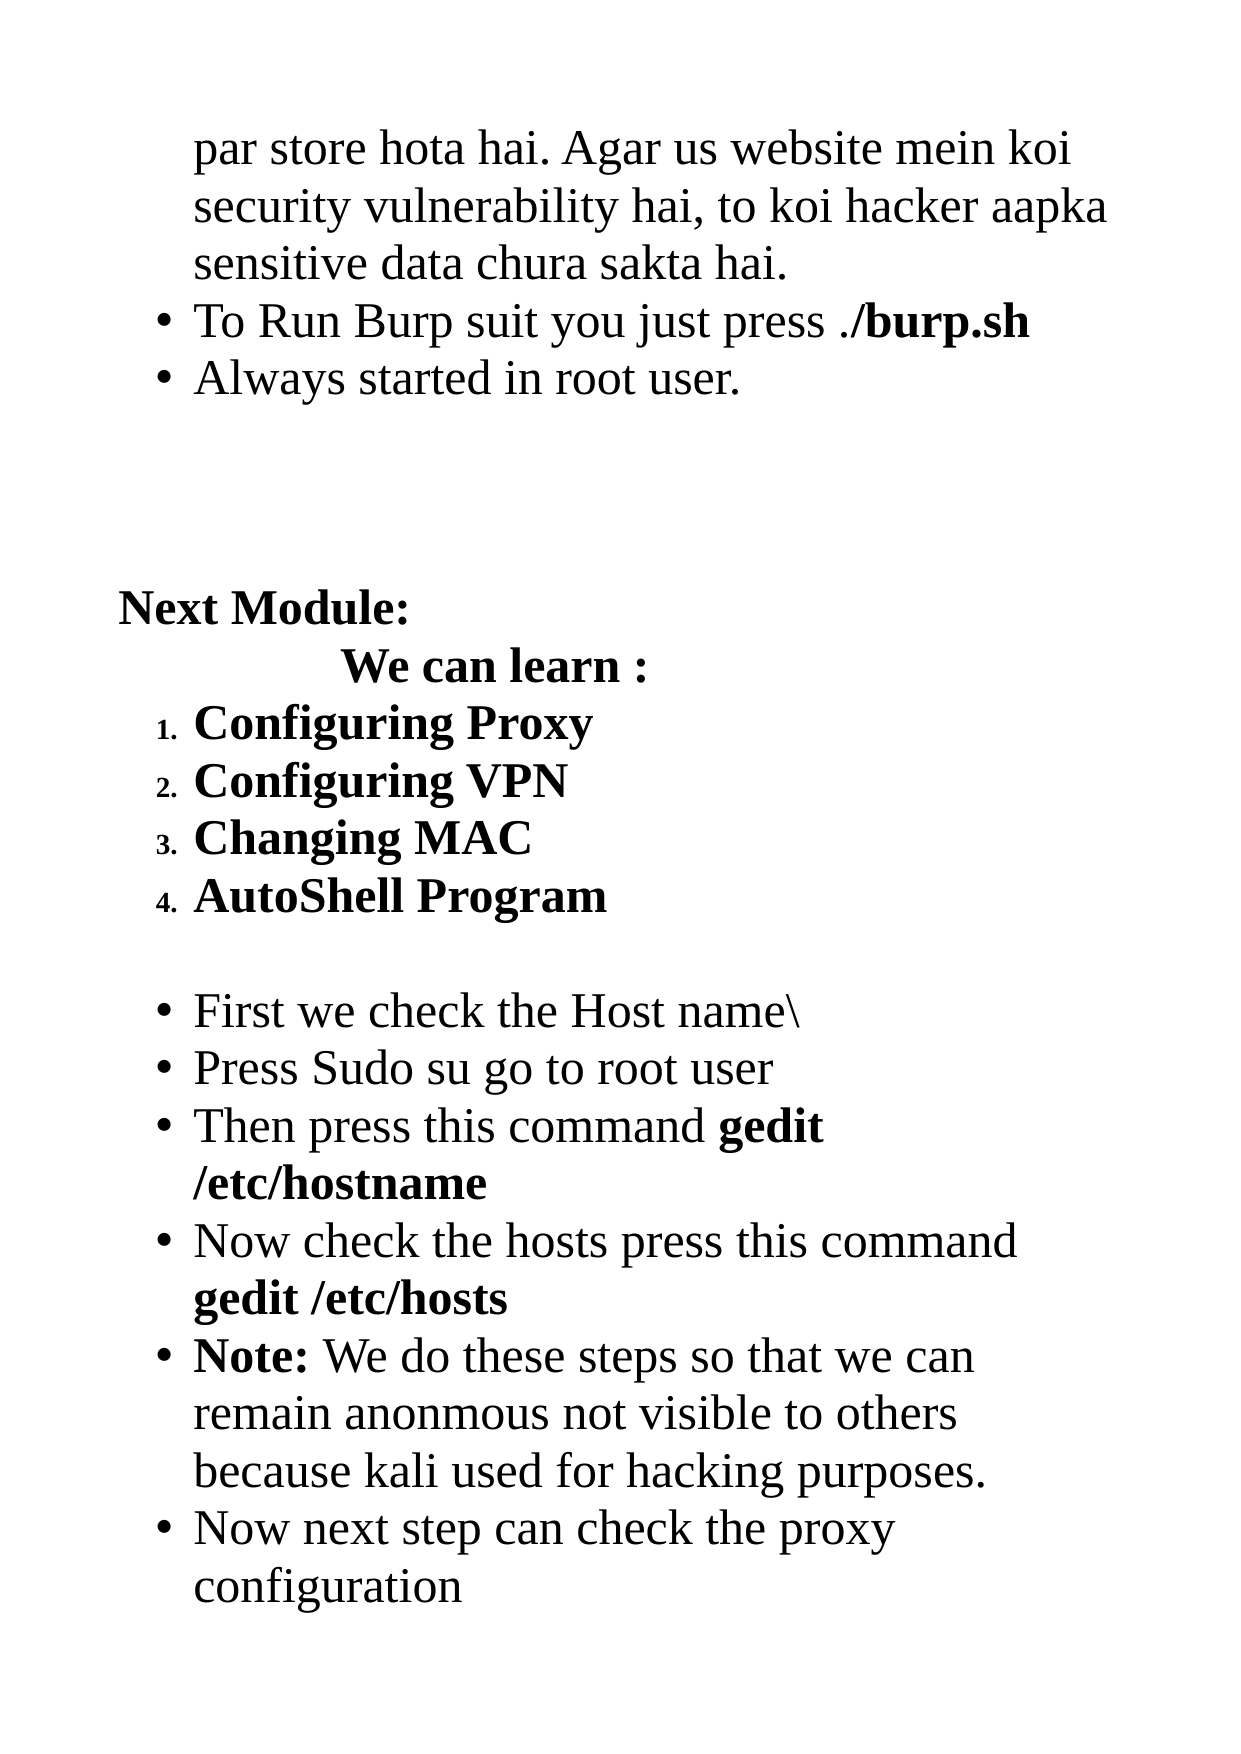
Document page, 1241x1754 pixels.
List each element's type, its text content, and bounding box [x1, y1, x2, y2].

list Press Sudo su go to root user [156, 1038, 1122, 1096]
list Always started in root user. [156, 348, 1122, 406]
list Then press this command gedit /etc/hostname [156, 1096, 1122, 1211]
list par store hota hai. Agar us website mein koi security vulnerability hai, to koi hacker aapka sensitive data chura sakta hai. [156, 118, 1122, 291]
list Now next step can check the proxy configuration [156, 1498, 1122, 1613]
list Configuring Proxy [156, 693, 1122, 751]
list Changing MAC [156, 808, 1122, 866]
list Now check the hosts press this command gedit /etc/hosts [156, 1211, 1122, 1326]
list AutoShell Program [156, 866, 1122, 923]
list Configuring VPN [156, 751, 1122, 808]
text Next Module: [118, 578, 1122, 636]
list First we check the Host name\ [156, 981, 1122, 1038]
list To Run Burp suit you just press ./burp.sh [156, 291, 1122, 348]
text We can learn : [118, 636, 1122, 693]
list Note: We do these steps so that we can remain anonmous not visible to others because kali used for hacking purposes. [156, 1326, 1122, 1498]
